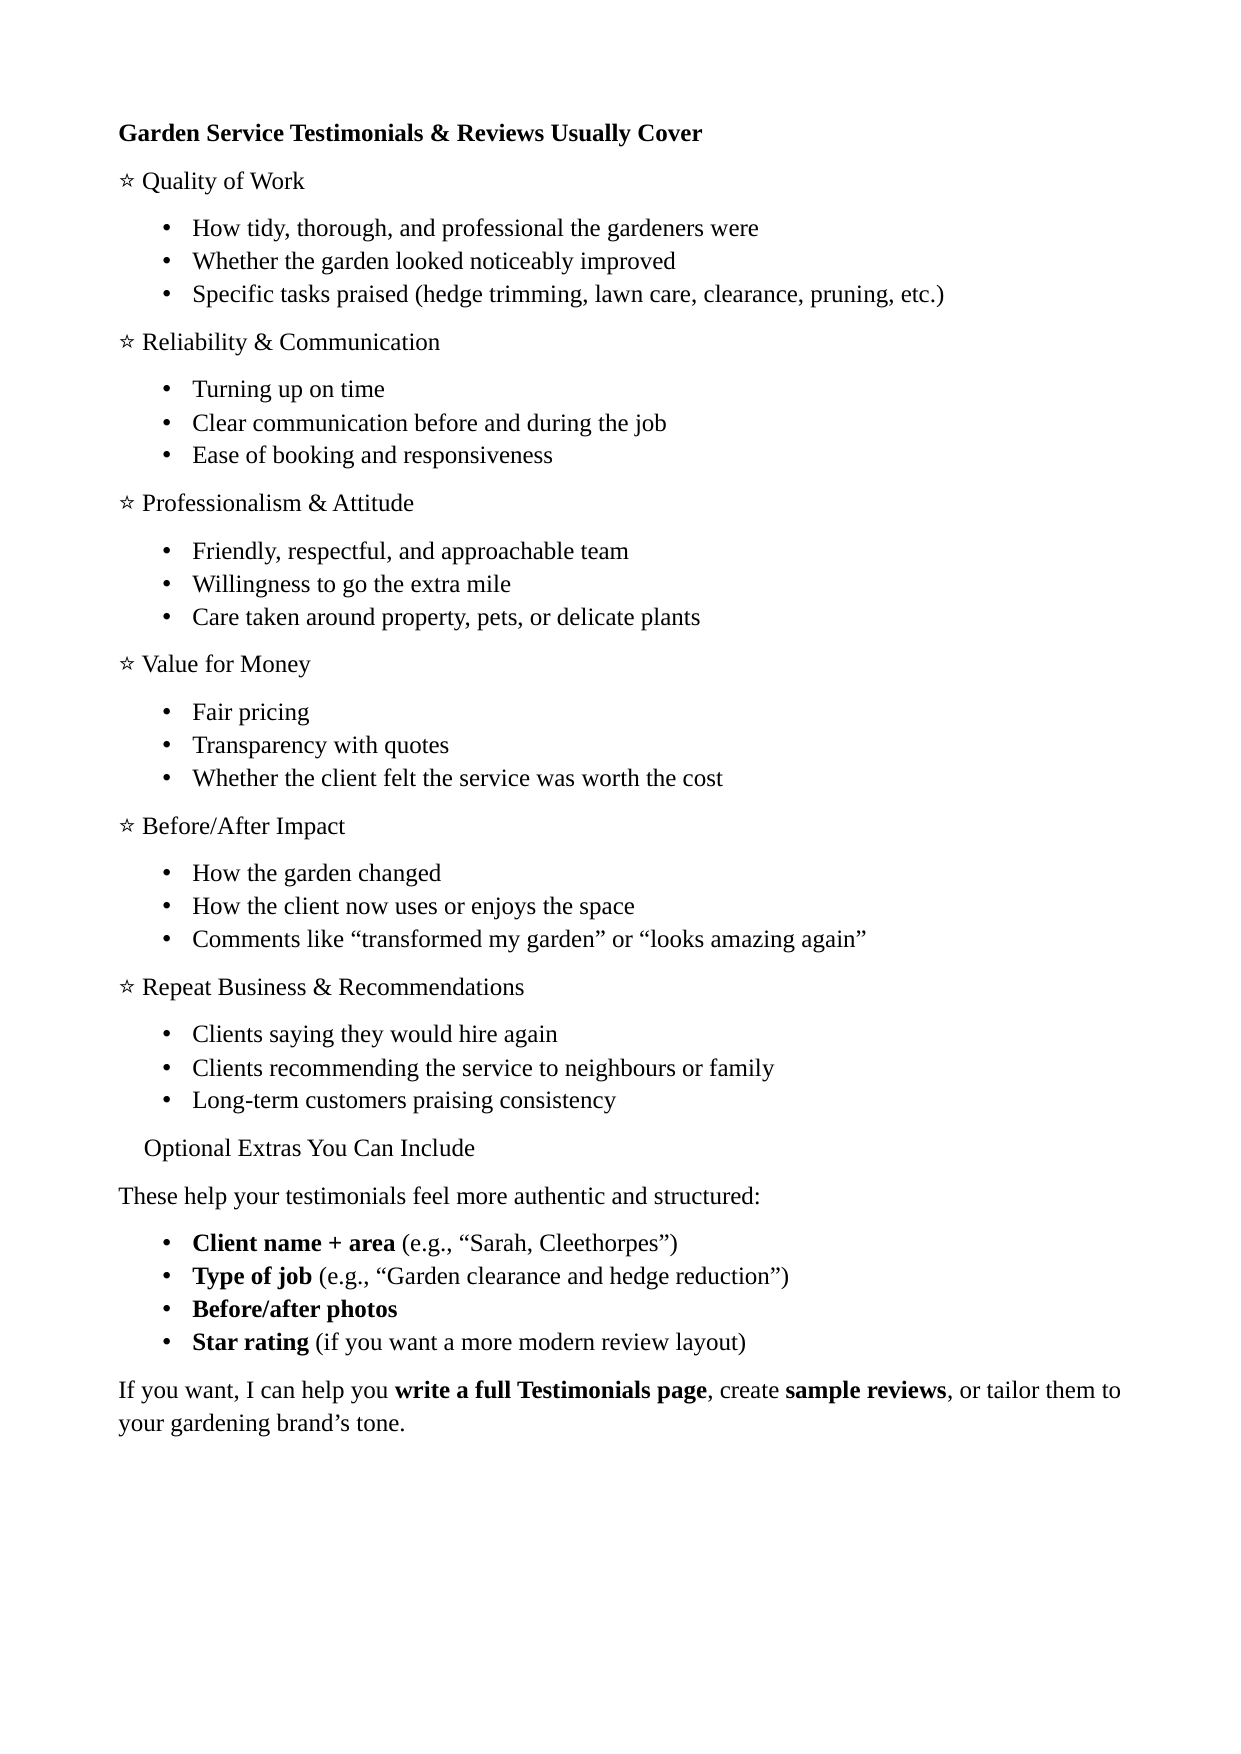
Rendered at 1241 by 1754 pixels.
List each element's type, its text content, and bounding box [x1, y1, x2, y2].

list Fair pricing [162, 697, 1122, 726]
list Whether the client felt the service was worth the cost [162, 763, 1122, 792]
list Willingness to go the extra mile [162, 569, 1122, 598]
list Client name + area (e.g., “Sarah, Cleethorpes”) [162, 1228, 1122, 1257]
list How the garden changed [162, 858, 1122, 887]
list Before/after photos [162, 1294, 1122, 1323]
list Type of job (e.g., “Garden clearance and hedge reduction”) [162, 1261, 1122, 1290]
list Turning up on time [162, 374, 1122, 403]
text ⭐ Reliability & Communication [118, 327, 1122, 356]
text ⭐ Quality of Work [118, 166, 1122, 194]
text Garden Service Testimonials & Reviews Usually Cover [118, 118, 1122, 147]
text ⭐ Repeat Business & Recommendations [118, 972, 1122, 1001]
text If you want, I can help you write a full Testimonials page, create sample reviews, or tailor them to your gardening brand’s tone. [118, 1375, 1122, 1437]
text ⭐ Value for Money [118, 649, 1122, 678]
list Clients recommending the service to neighbours or family [162, 1053, 1122, 1081]
list Specific tasks praised (hedge trimming, lawn care, clearance, pruning, etc.) [162, 279, 1122, 308]
list Long‑term customers praising consistency [162, 1086, 1122, 1114]
list Friendly, respectful, and approachable team [162, 536, 1122, 564]
list Ease of booking and responsiveness [162, 441, 1122, 469]
list How tidy, thorough, and professional the gardeners were [162, 213, 1122, 242]
list Clients saying they would hire again [162, 1019, 1122, 1048]
list Care taken around property, pets, or delicate plants [162, 602, 1122, 631]
list Whether the garden looked noticeably improved [162, 246, 1122, 275]
list Transparency with quotes [162, 730, 1122, 759]
list Comments like “transformed my garden” or “looks amazing again” [162, 924, 1122, 953]
text 🌱 Optional Extras You Can Include [118, 1133, 1122, 1162]
list How the client now uses or enjoys the space [162, 891, 1122, 920]
list Star rating (if you want a more modern review layout) [162, 1327, 1122, 1356]
list Clear communication before and during the job [162, 408, 1122, 436]
text ⭐ Before/After Impact [118, 811, 1122, 839]
text These help your testimonials feel more authentic and structured: [118, 1181, 1122, 1209]
text ⭐ Professionalism & Attitude [118, 488, 1122, 517]
